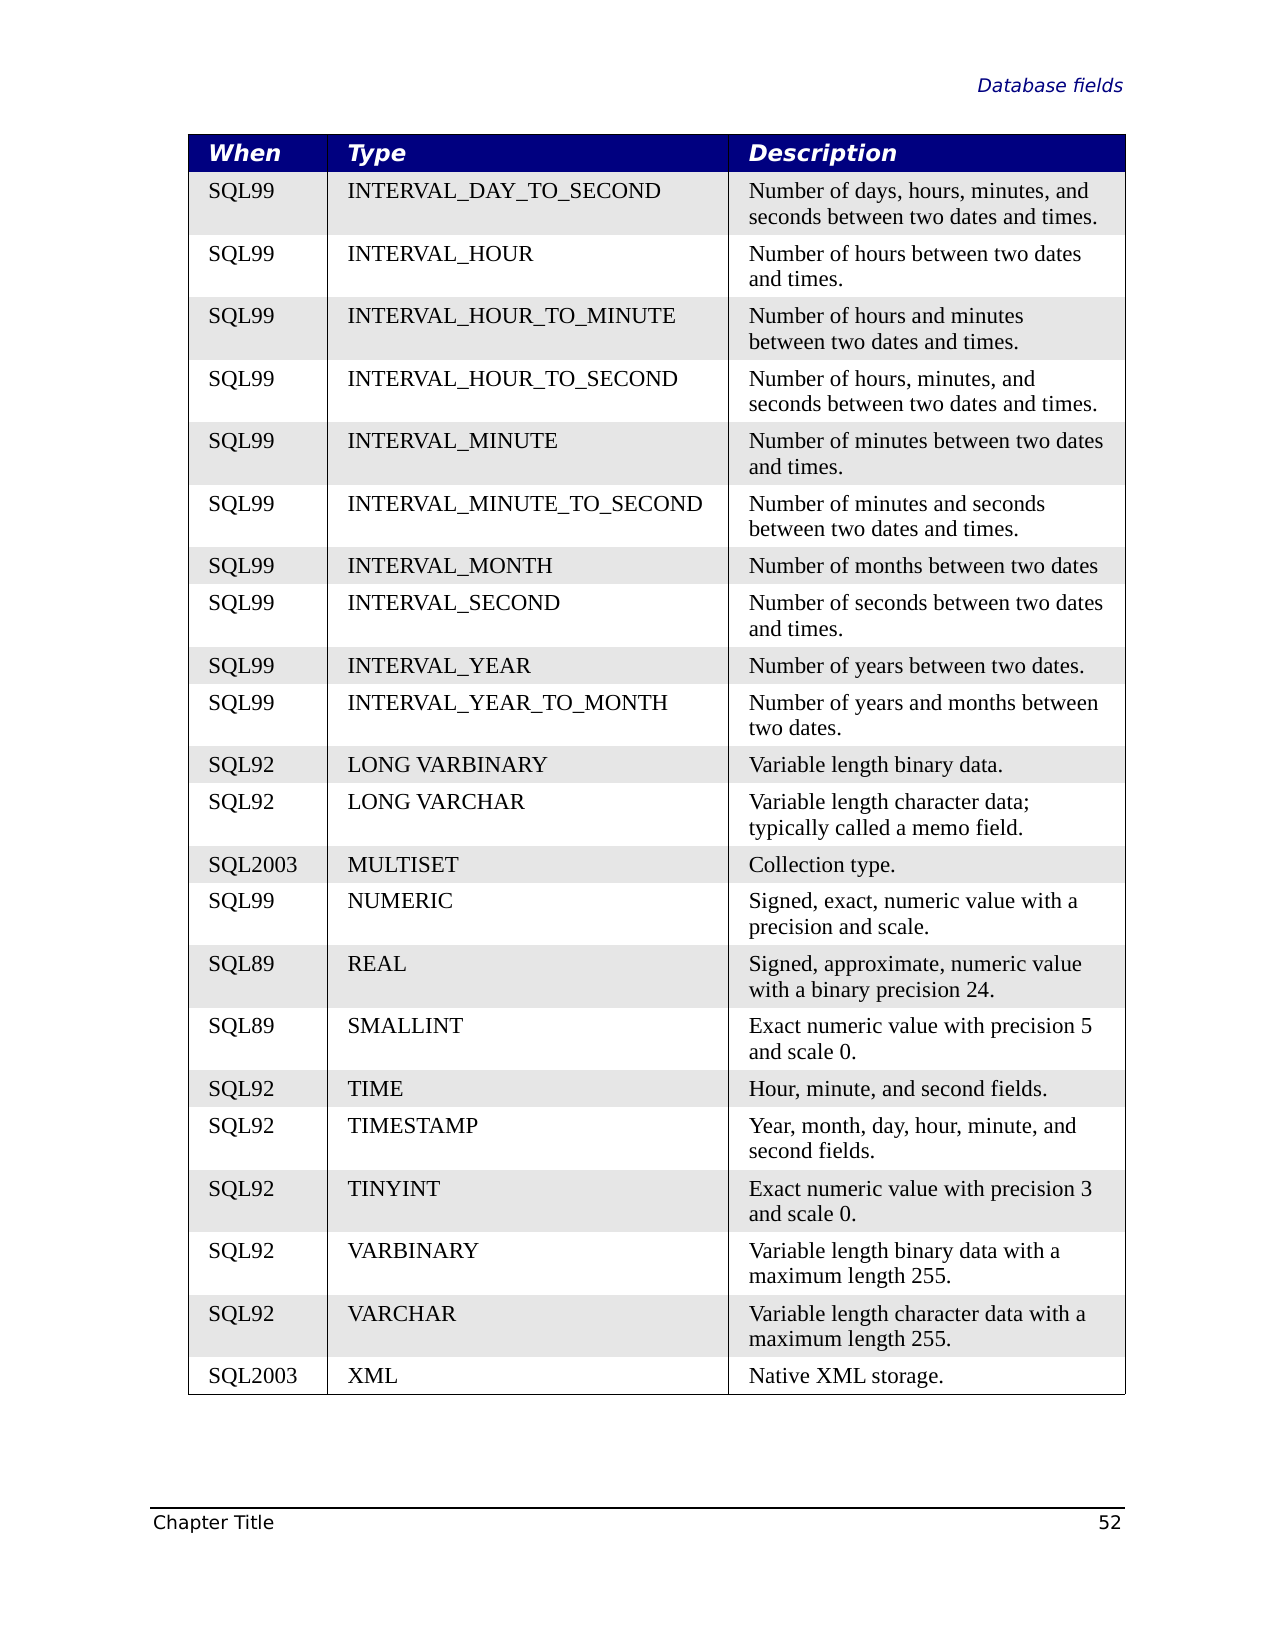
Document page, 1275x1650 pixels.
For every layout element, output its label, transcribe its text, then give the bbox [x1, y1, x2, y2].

table_header Description [729, 135, 1125, 172]
table_cell REAL [328, 945, 728, 1008]
table_cell Number of years and months between two dates. [729, 684, 1125, 746]
table_cell INTERVAL_MINUTE [328, 422, 728, 485]
table_cell SQL92 [189, 783, 327, 846]
table_cell TIME [328, 1070, 728, 1107]
table_cell NUMERIC [328, 883, 728, 945]
table_cell SQL92 [189, 1170, 327, 1232]
table_header When [189, 135, 327, 172]
table_cell SQL99 [189, 647, 327, 684]
table_cell SMALLINT [328, 1008, 728, 1070]
table_cell Number of hours and minutes between two dates and times. [729, 297, 1125, 360]
table_cell SQL99 [189, 684, 327, 746]
table_cell SQL2003 [189, 1357, 327, 1394]
table_cell Hour, minute, and second fields. [729, 1070, 1125, 1107]
table_cell Variable length character data; typically called a memo field. [729, 783, 1125, 846]
table_cell LONG VARBINARY [328, 746, 728, 783]
table_cell Number of seconds between two dates and times. [729, 584, 1125, 647]
table_header Type [328, 135, 728, 172]
table_cell SQL99 [189, 297, 327, 360]
table_cell TIMESTAMP [328, 1107, 728, 1170]
table_cell Exact numeric value with precision 3 and scale 0. [729, 1170, 1125, 1232]
table_cell INTERVAL_HOUR [328, 235, 728, 297]
table_cell INTERVAL_HOUR_TO_SECOND [328, 360, 728, 422]
table_cell SQL99 [189, 172, 327, 235]
table_cell SQL92 [189, 1232, 327, 1295]
table_cell Number of years between two dates. [729, 647, 1125, 684]
table_cell Number of hours, minutes, and seconds between two dates and times. [729, 360, 1125, 422]
table_cell VARBINARY [328, 1232, 728, 1295]
table_cell XML [328, 1357, 728, 1394]
table_cell SQL99 [189, 584, 327, 647]
table_cell INTERVAL_DAY_TO_SECOND [328, 172, 728, 235]
table_cell Year, month, day, hour, minute, and second fields. [729, 1107, 1125, 1170]
table_cell SQL92 [189, 746, 327, 783]
table_cell Native XML storage. [729, 1357, 1125, 1394]
table_cell SQL99 [189, 485, 327, 547]
table_cell SQL99 [189, 547, 327, 584]
table_cell Number of hours between two dates and times. [729, 235, 1125, 297]
table_cell Exact numeric value with precision 5 and scale 0. [729, 1008, 1125, 1070]
table_cell INTERVAL_YEAR [328, 647, 728, 684]
table_cell Signed, approximate, numeric value with a binary precision 24. [729, 945, 1125, 1008]
table_cell Number of days, hours, minutes, and seconds between two dates and times. [729, 172, 1125, 235]
table_cell SQL99 [189, 883, 327, 945]
table_cell INTERVAL_MONTH [328, 547, 728, 584]
table_cell SQL99 [189, 235, 327, 297]
table_cell INTERVAL_HOUR_TO_MINUTE [328, 297, 728, 360]
table_cell INTERVAL_YEAR_TO_MONTH [328, 684, 728, 746]
table_cell LONG VARCHAR [328, 783, 728, 846]
table_cell SQL92 [189, 1295, 327, 1357]
table_cell SQL99 [189, 422, 327, 485]
table_cell Variable length binary data. [729, 746, 1125, 783]
table_cell Collection type. [729, 846, 1125, 883]
table_cell Variable length binary data with a maximum length 255. [729, 1232, 1125, 1295]
table_cell VARCHAR [328, 1295, 728, 1357]
table_cell SQL92 [189, 1070, 327, 1107]
table_cell INTERVAL_SECOND [328, 584, 728, 647]
table_cell SQL89 [189, 1008, 327, 1070]
table_cell Variable length character data with a maximum length 255. [729, 1295, 1125, 1357]
table_cell TINYINT [328, 1170, 728, 1232]
table_cell MULTISET [328, 846, 728, 883]
table_cell Signed, exact, numeric value with a precision and scale. [729, 883, 1125, 945]
table_cell SQL92 [189, 1107, 327, 1170]
table_cell INTERVAL_MINUTE_TO_SECOND [328, 485, 728, 547]
table_cell Number of minutes and seconds between two dates and times. [729, 485, 1125, 547]
table_cell SQL2003 [189, 846, 327, 883]
table_cell SQL99 [189, 360, 327, 422]
table_cell Number of months between two dates [729, 547, 1125, 584]
table_cell Number of minutes between two dates and times. [729, 422, 1125, 485]
table_cell SQL89 [189, 945, 327, 1008]
